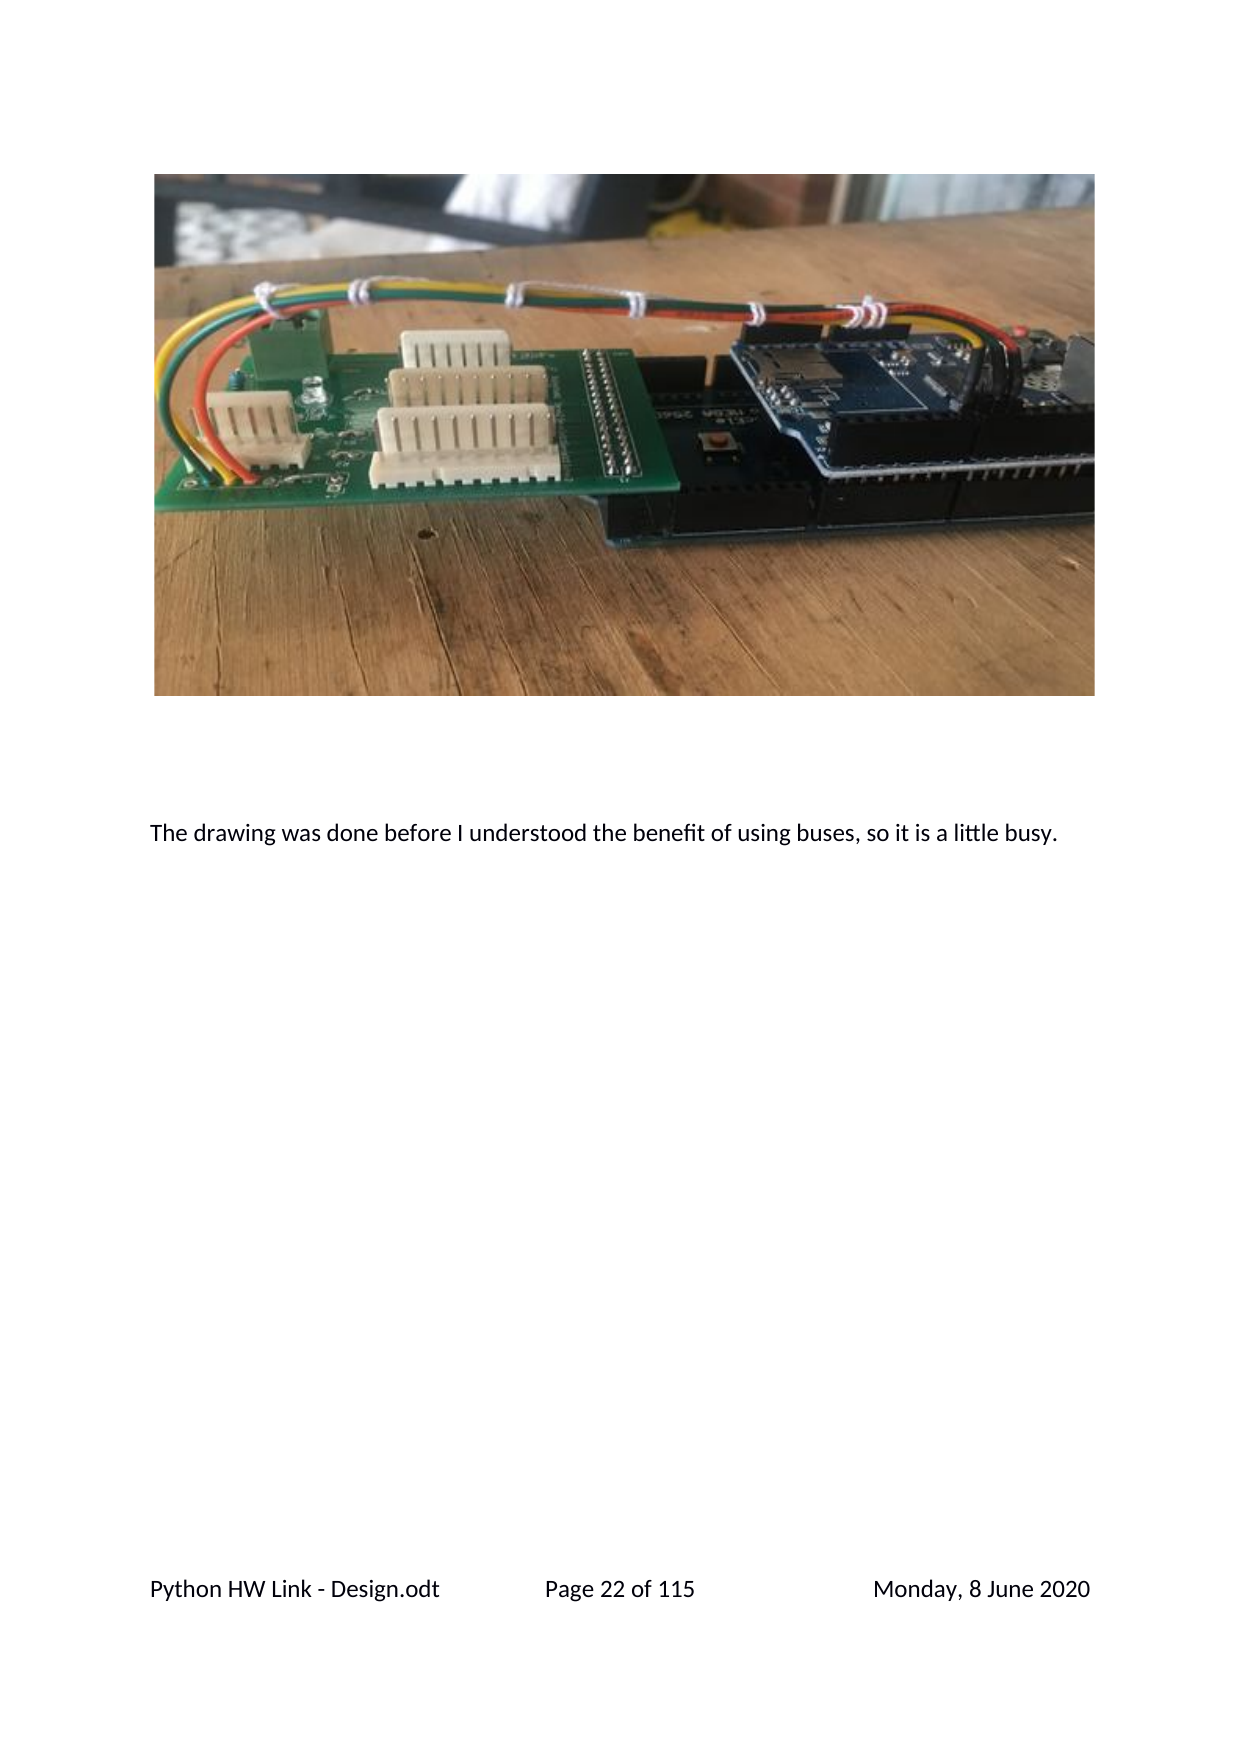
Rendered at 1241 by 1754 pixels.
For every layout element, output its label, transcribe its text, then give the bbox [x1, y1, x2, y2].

text The drawing was done before I understood the benefit of using buses, so it is a little busy. [150, 817, 1090, 848]
picture [154, 174, 1095, 696]
